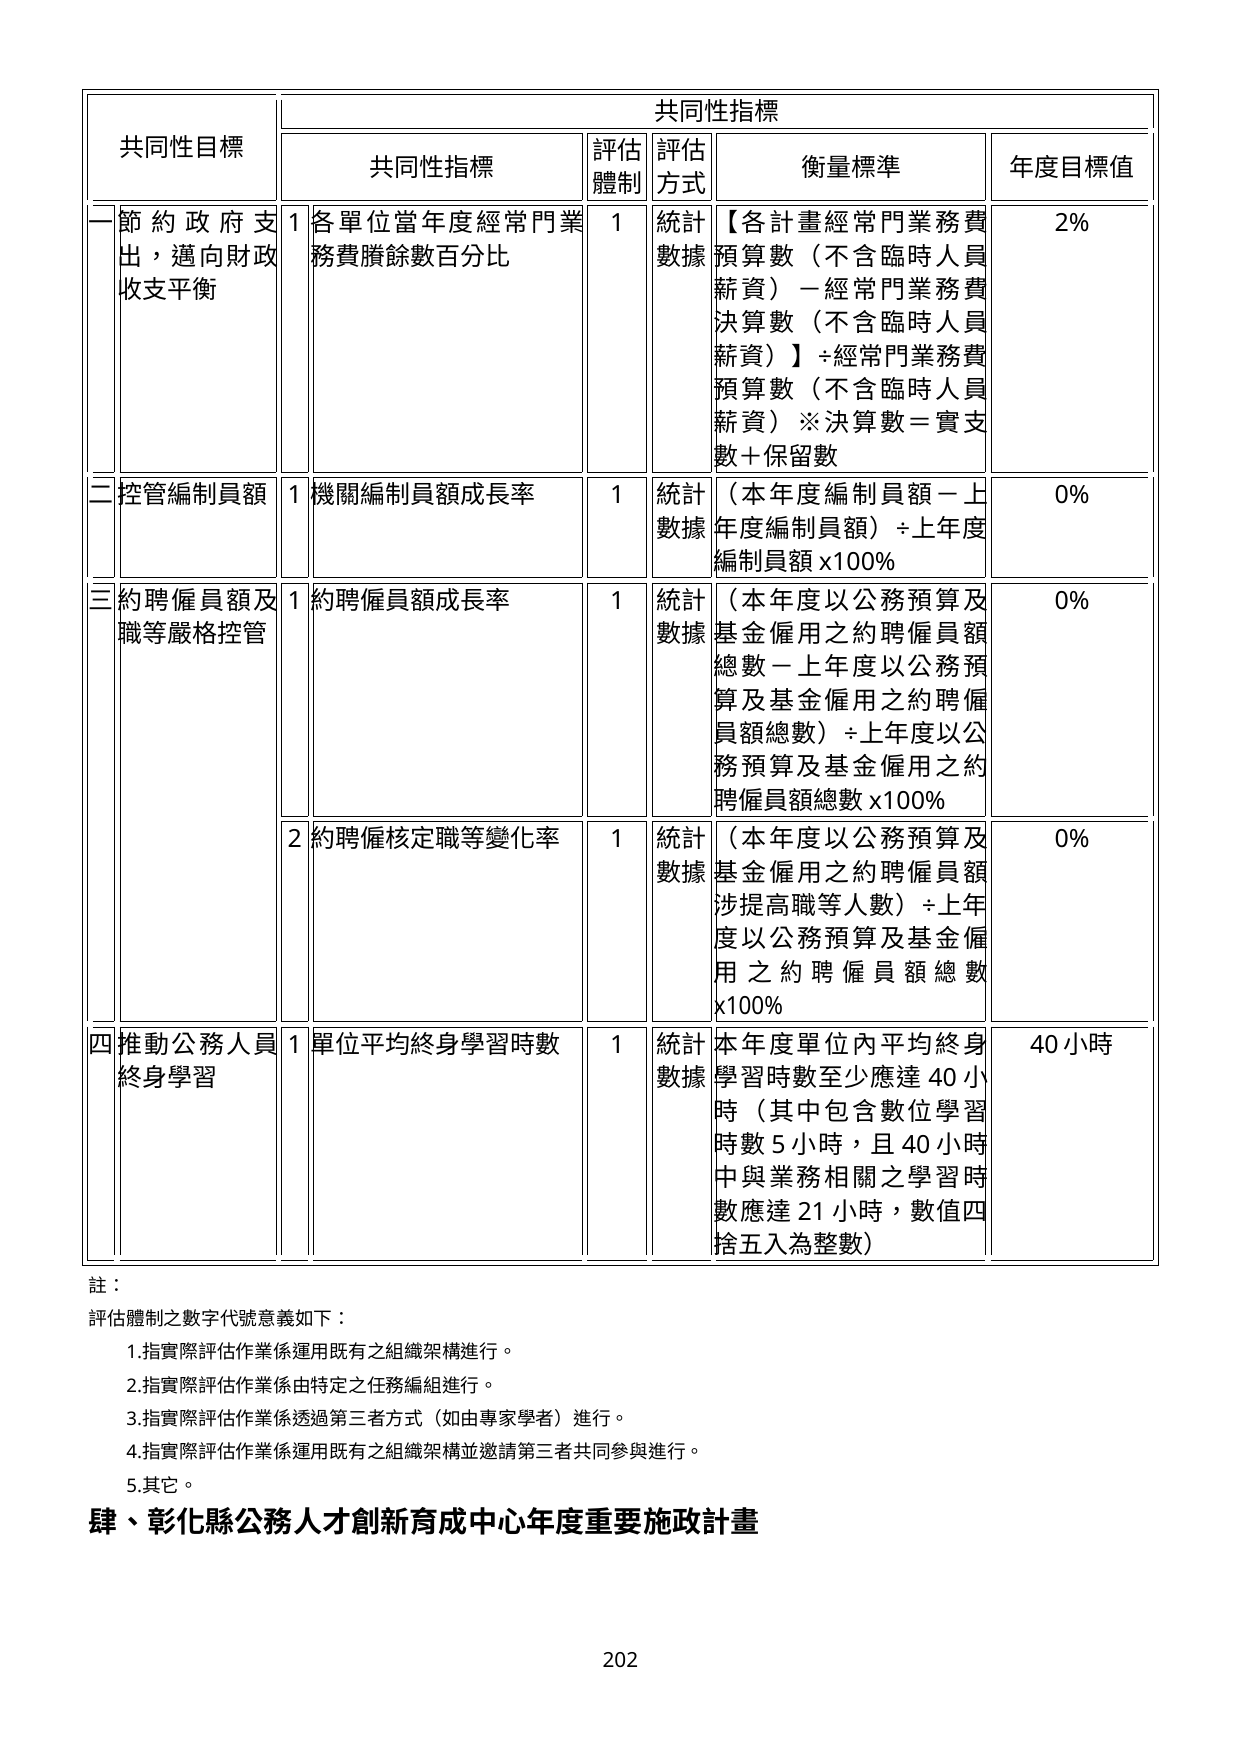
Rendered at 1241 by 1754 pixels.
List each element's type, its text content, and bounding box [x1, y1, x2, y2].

table_cell 1 [585, 1021, 649, 1260]
table_cell 統計數據 [649, 1021, 714, 1260]
table_cell 約聘僱員額成長率 [311, 577, 585, 816]
table_cell 機關編制員額成長率 [311, 472, 585, 577]
table_cell 節約政府支出，邁向財政收支平衡 [117, 200, 278, 472]
table_cell 40小時 [988, 1021, 1156, 1260]
table_header 共同性目標 [85, 90, 278, 199]
table_cell 約聘僱核定職等變化率 [311, 816, 585, 1021]
text 1.指實際評估作業係運用既有之組織架構進行。 [89, 1332, 1152, 1365]
table_cell 統計數據 [649, 816, 714, 1021]
text 4.指實際評估作業係運用既有之組織架構並邀請第三者共同參與進行。 [89, 1432, 1152, 1465]
table_cell 2% [988, 200, 1156, 472]
table_cell 2 [278, 816, 311, 1021]
text 2.指實際評估作業係由特定之任務編組進行。 [89, 1365, 1152, 1399]
table_cell 【各計畫經常門業務費預算數（不含臨時人員薪資）－經常門業務費決算數（不含臨時人員薪資）】÷經常門業務費預算數（不含臨時人員薪資）※決算數＝實支數＋保留數 [714, 200, 988, 472]
table_cell 推動公務人員終身學習 [117, 1021, 278, 1260]
table_cell 1 [278, 1021, 311, 1260]
table_cell 評估 體制 [585, 129, 649, 199]
table_cell 本年度單位內平均終身學習時數至少應達40小時（其中包含數位學習時數5小時，且40小時中與業務相關之學習時數應達21小時，數值四捨五入為整數） [714, 1021, 988, 1260]
table_cell 單位平均終身學習時數 [311, 1021, 585, 1260]
table_cell 統計數據 [649, 577, 714, 816]
text 3.指實際評估作業係透過第三者方式（如由專家學者）進行。 [89, 1399, 1152, 1432]
table_cell 0% [988, 577, 1156, 816]
text 肆、彰化縣公務人才創新育成中心年度重要施政計畫 [89, 1499, 1152, 1541]
table_cell 統計數據 [649, 472, 714, 577]
table_cell 0% [988, 472, 1156, 577]
table_cell 1 [278, 200, 311, 472]
table_cell 衡量標準 [714, 129, 988, 199]
table_cell 年度目標值 [988, 128, 1156, 199]
table_cell 評估 方式 [649, 129, 714, 199]
table_cell 三 [85, 577, 117, 1021]
table_cell 1 [278, 577, 311, 816]
table_cell 0% [988, 816, 1156, 1021]
table_header 共同性指標 [278, 90, 1156, 127]
table_cell 1 [585, 472, 649, 577]
table_cell 一 [85, 200, 117, 472]
text 評估體制之數字代號意義如下： [89, 1299, 1152, 1332]
table_cell 控管編制員額 [117, 472, 278, 577]
table_cell 各單位當年度經常門業務費賸餘數百分比 [311, 200, 585, 472]
table_cell 共同性指標 [278, 128, 585, 199]
table_cell 1 [585, 577, 649, 816]
table_cell 1 [585, 200, 649, 472]
table_cell 1 [585, 816, 649, 1021]
table_cell 統計數據 [649, 200, 714, 472]
table_cell 二 [85, 472, 117, 577]
text 註： [89, 1266, 1152, 1299]
table_cell 約聘僱員額及職等嚴格控管 [117, 577, 278, 1021]
text 5.其它。 [89, 1465, 1152, 1499]
table_cell 1 [278, 472, 311, 577]
table_cell （本年度編制員額－上年度編制員額）÷上年度編制員額x100% [714, 472, 988, 577]
table_cell 四 [85, 1021, 117, 1260]
table_cell （本年度以公務預算及基金僱用之約聘僱員額涉提高職等人數）÷上年度以公務預算及基金僱用之約聘僱員額總數x100% [714, 816, 988, 1021]
table_cell （本年度以公務預算及基金僱用之約聘僱員額總數－上年度以公務預算及基金僱用之約聘僱員額總數）÷上年度以公務預算及基金僱用之約聘僱員額總數x100% [714, 577, 988, 816]
